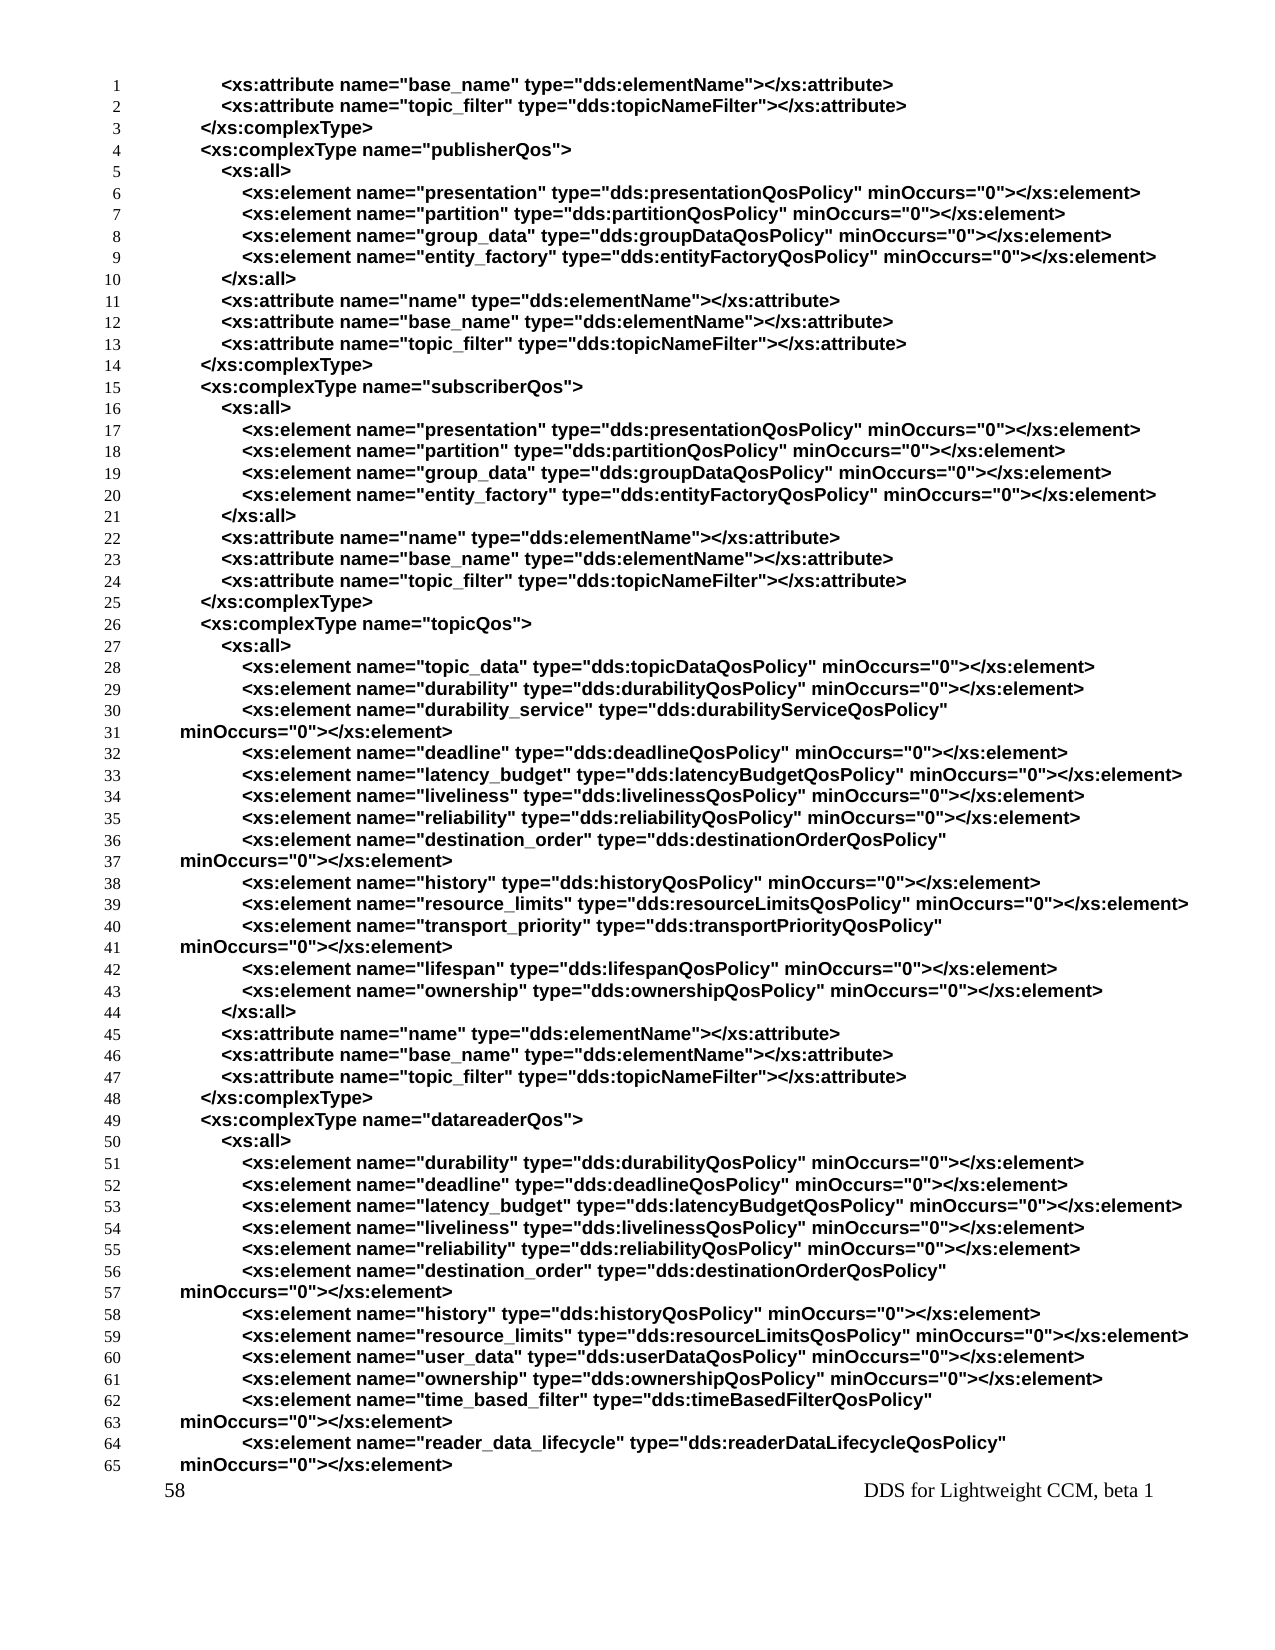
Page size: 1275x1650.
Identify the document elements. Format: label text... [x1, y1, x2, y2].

text <xs:attribute name="topic_filter" type="dds:topicNameFilter"></xs:attribute> [179, 95, 1200, 117]
text <xs:element name="history" type="dds:historyQosPolicy" minOccurs="0"></xs:element> [179, 872, 1200, 893]
text <xs:element name="liveliness" type="dds:livelinessQosPolicy" minOccurs="0"></xs:element> [179, 1217, 1200, 1238]
text <xs:element name="liveliness" type="dds:livelinessQosPolicy" minOccurs="0"></xs:element> [179, 785, 1200, 807]
text <xs:all> [179, 397, 1200, 419]
text <xs:attribute name="topic_filter" type="dds:topicNameFilter"></xs:attribute> [179, 570, 1200, 591]
text <xs:element name="durability_service" type="dds:durabilityServiceQosPolicy" minOccurs="0"></xs:element> [179, 699, 1200, 742]
text <xs:complexType name="topicQos"> [179, 613, 1200, 634]
text <xs:element name="destination_order" type="dds:destinationOrderQosPolicy" minOccurs="0"></xs:element> [179, 1260, 1200, 1303]
text <xs:all> [179, 1130, 1200, 1152]
text <xs:element name="partition" type="dds:partitionQosPolicy" minOccurs="0"></xs:element> [179, 440, 1200, 462]
text <xs:element name="deadline" type="dds:deadlineQosPolicy" minOccurs="0"></xs:element> [179, 1173, 1200, 1195]
text <xs:attribute name="name" type="dds:elementName"></xs:attribute> [179, 289, 1200, 311]
text <xs:attribute name="base_name" type="dds:elementName"></xs:attribute> [179, 74, 1200, 95]
text </xs:complexType> [179, 117, 1200, 138]
text <xs:element name="deadline" type="dds:deadlineQosPolicy" minOccurs="0"></xs:element> [179, 742, 1200, 764]
text <xs:attribute name="topic_filter" type="dds:topicNameFilter"></xs:attribute> [179, 1066, 1200, 1087]
text <xs:complexType name="subscriberQos"> [179, 376, 1200, 397]
text </xs:all> [179, 1001, 1200, 1022]
text <xs:complexType name="datareaderQos"> [179, 1109, 1200, 1130]
text <xs:element name="history" type="dds:historyQosPolicy" minOccurs="0"></xs:element> [179, 1303, 1200, 1324]
text <xs:element name="user_data" type="dds:userDataQosPolicy" minOccurs="0"></xs:element> [179, 1346, 1200, 1367]
text <xs:element name="presentation" type="dds:presentationQosPolicy" minOccurs="0"></xs:element> [179, 419, 1200, 440]
text <xs:all> [179, 160, 1200, 182]
text <xs:attribute name="base_name" type="dds:elementName"></xs:attribute> [179, 311, 1200, 332]
text </xs:all> [179, 505, 1200, 527]
text <xs:element name="ownership" type="dds:ownershipQosPolicy" minOccurs="0"></xs:element> [179, 1367, 1200, 1389]
text <xs:element name="presentation" type="dds:presentationQosPolicy" minOccurs="0"></xs:element> [179, 182, 1200, 203]
text </xs:complexType> [179, 1087, 1200, 1109]
text <xs:element name="lifespan" type="dds:lifespanQosPolicy" minOccurs="0"></xs:element> [179, 958, 1200, 979]
text <xs:element name="destination_order" type="dds:destinationOrderQosPolicy" minOccurs="0"></xs:element> [179, 828, 1200, 872]
text <xs:element name="reader_data_lifecycle" type="dds:readerDataLifecycleQosPolicy" minOccurs="0"></xs:element> [179, 1432, 1200, 1475]
text </xs:all> [179, 268, 1200, 289]
text <xs:element name="group_data" type="dds:groupDataQosPolicy" minOccurs="0"></xs:element> [179, 225, 1200, 246]
text <xs:element name="durability" type="dds:durabilityQosPolicy" minOccurs="0"></xs:element> [179, 1152, 1200, 1173]
text <xs:attribute name="name" type="dds:elementName"></xs:attribute> [179, 1022, 1200, 1044]
text <xs:element name="durability" type="dds:durabilityQosPolicy" minOccurs="0"></xs:element> [179, 677, 1200, 699]
text <xs:attribute name="topic_filter" type="dds:topicNameFilter"></xs:attribute> [179, 332, 1200, 354]
text <xs:attribute name="base_name" type="dds:elementName"></xs:attribute> [179, 1044, 1200, 1066]
text <xs:element name="reliability" type="dds:reliabilityQosPolicy" minOccurs="0"></xs:element> [179, 807, 1200, 828]
text <xs:element name="time_based_filter" type="dds:timeBasedFilterQosPolicy" minOccurs="0"></xs:element> [179, 1389, 1200, 1432]
text <xs:attribute name="name" type="dds:elementName"></xs:attribute> [179, 527, 1200, 548]
text <xs:element name="entity_factory" type="dds:entityFactoryQosPolicy" minOccurs="0"></xs:element> [179, 246, 1200, 268]
text <xs:element name="latency_budget" type="dds:latencyBudgetQosPolicy" minOccurs="0"></xs:element> [179, 764, 1200, 785]
text </xs:complexType> [179, 354, 1200, 376]
text <xs:all> [179, 634, 1200, 656]
text <xs:element name="resource_limits" type="dds:resourceLimitsQosPolicy" minOccurs="0"></xs:element> [179, 893, 1200, 915]
text <xs:element name="partition" type="dds:partitionQosPolicy" minOccurs="0"></xs:element> [179, 203, 1200, 225]
text <xs:element name="ownership" type="dds:ownershipQosPolicy" minOccurs="0"></xs:element> [179, 979, 1200, 1001]
text <xs:element name="resource_limits" type="dds:resourceLimitsQosPolicy" minOccurs="0"></xs:element> [179, 1324, 1200, 1346]
text <xs:element name="transport_priority" type="dds:transportPriorityQosPolicy" minOccurs="0"></xs:element> [179, 915, 1200, 958]
text <xs:element name="latency_budget" type="dds:latencyBudgetQosPolicy" minOccurs="0"></xs:element> [179, 1195, 1200, 1217]
text <xs:complexType name="publisherQos"> [179, 138, 1200, 160]
text <xs:element name="entity_factory" type="dds:entityFactoryQosPolicy" minOccurs="0"></xs:element> [179, 483, 1200, 505]
text <xs:element name="group_data" type="dds:groupDataQosPolicy" minOccurs="0"></xs:element> [179, 462, 1200, 483]
text </xs:complexType> [179, 591, 1200, 613]
text <xs:attribute name="base_name" type="dds:elementName"></xs:attribute> [179, 548, 1200, 570]
text <xs:element name="topic_data" type="dds:topicDataQosPolicy" minOccurs="0"></xs:element> [179, 656, 1200, 677]
text <xs:element name="reliability" type="dds:reliabilityQosPolicy" minOccurs="0"></xs:element> [179, 1238, 1200, 1260]
